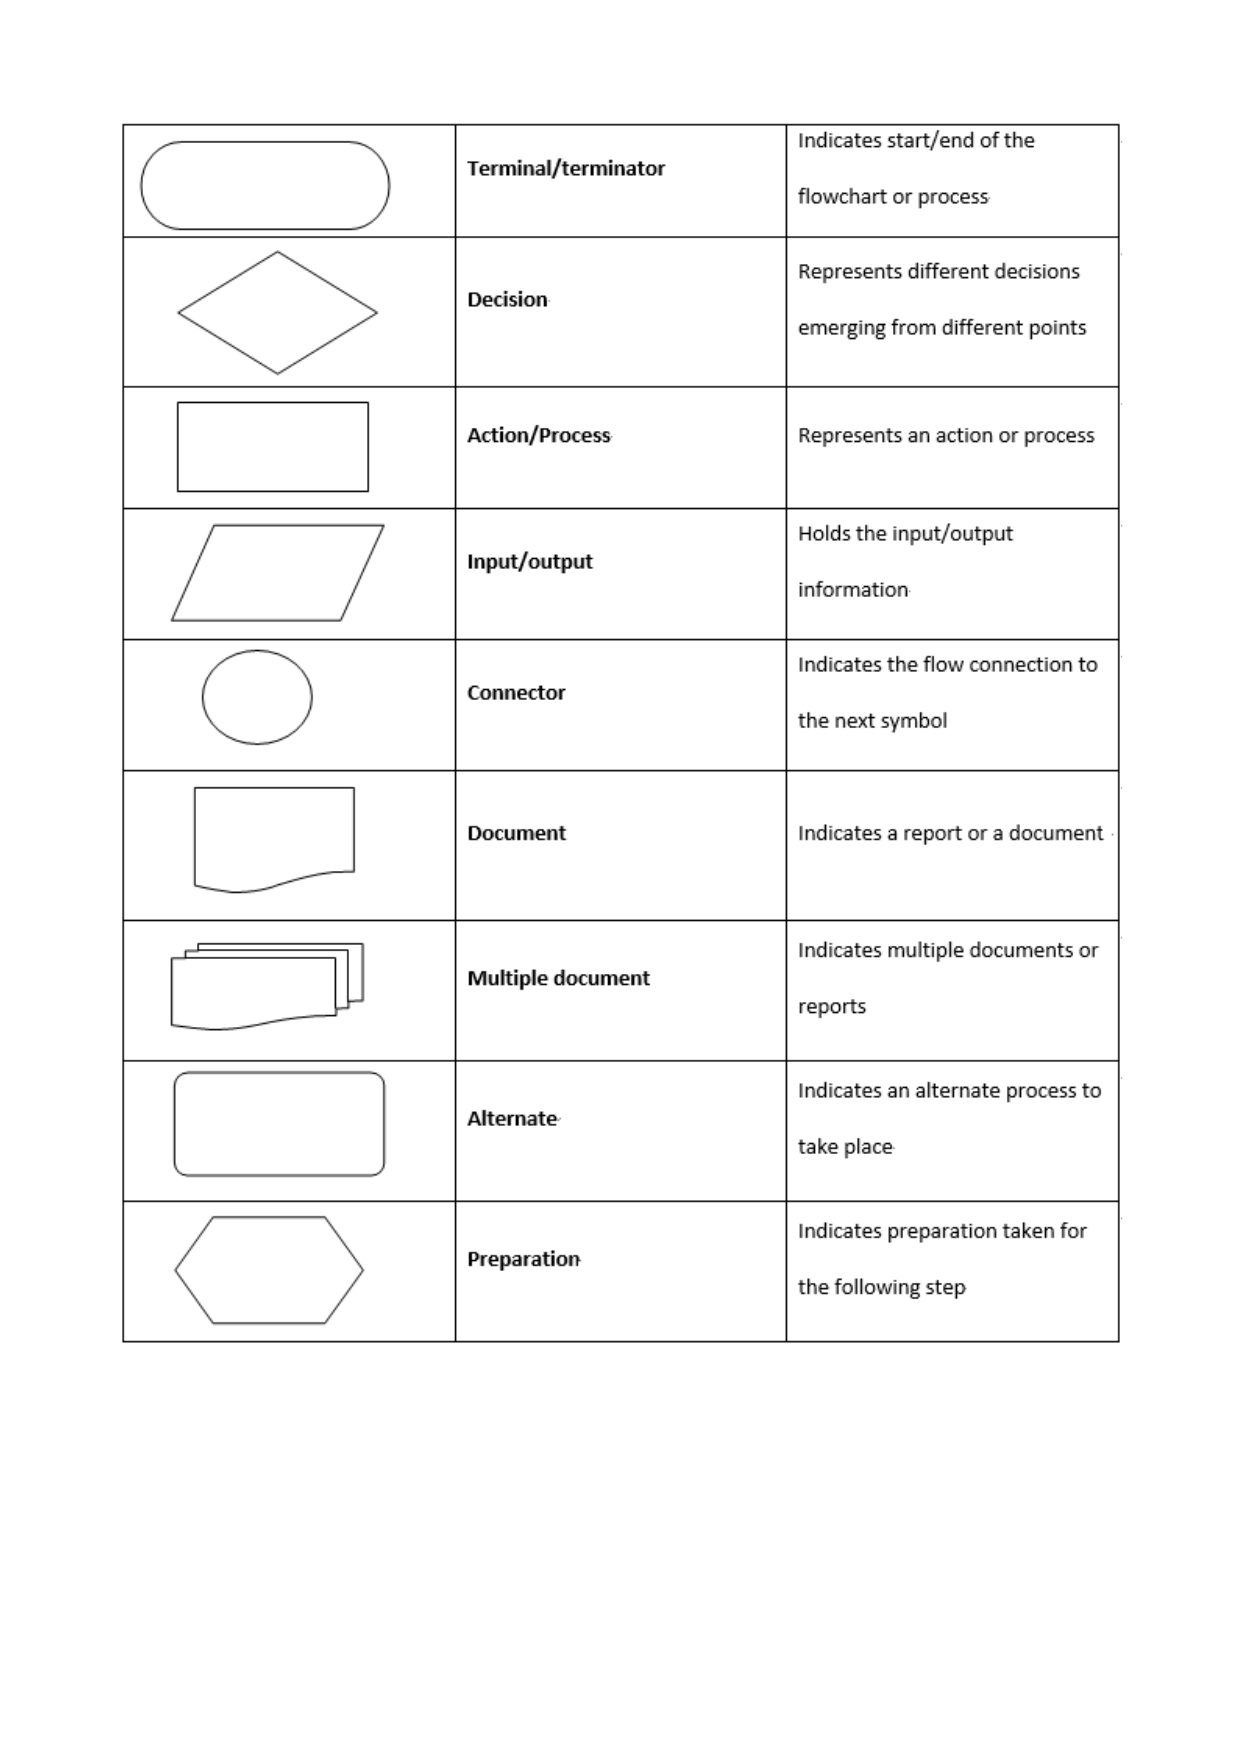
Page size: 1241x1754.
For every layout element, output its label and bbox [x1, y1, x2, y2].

picture [118, 118, 1123, 1349]
